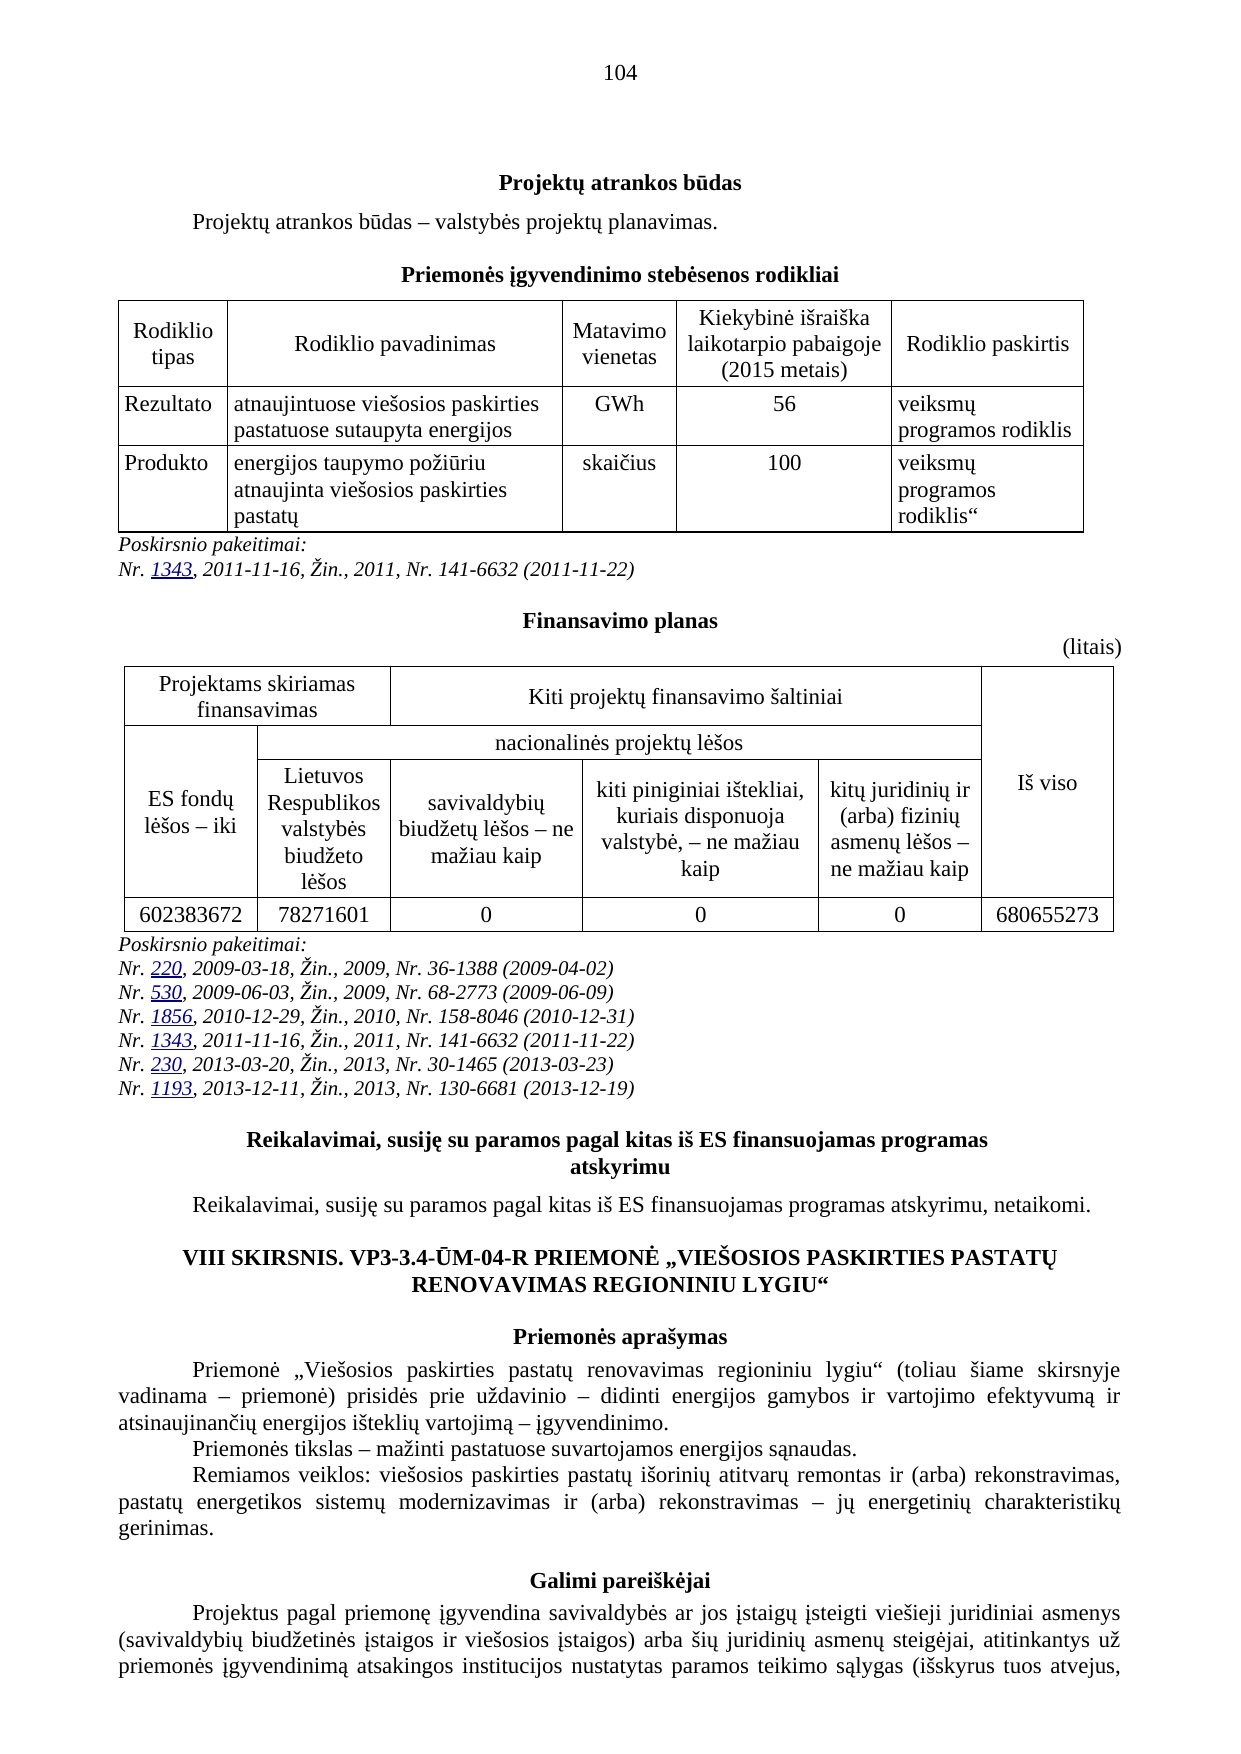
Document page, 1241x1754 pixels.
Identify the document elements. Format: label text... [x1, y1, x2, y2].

table_cell 0 [391, 898, 582, 931]
table_header Rodiklio paskirtis [892, 301, 1083, 386]
text Priemonės įgyvendinimo stebėsenos rodikliai [118, 261, 1122, 287]
text Nr. 530, 2009-06-03, Žin., 2009, Nr. 68-2773 (2009-06-09) [118, 980, 1122, 1004]
text Remiamos veiklos: viešosios paskirties pastatų išorinių atitvarų remontas ir (arba) rekonstravimas, pastatų energetikos sistemų modernizavimas ir (arba) rekonstravimas – jų energetinių charakteristikų gerinimas. [118, 1461, 1122, 1540]
text Priemonės aprašymas [118, 1323, 1122, 1350]
text Priemonės tikslas – mažinti pastatuose suvartojamos energijos sąnaudas. [118, 1435, 1122, 1461]
text Nr. 230, 2013-03-20, Žin., 2013, Nr. 30-1465 (2013-03-23) [118, 1052, 1122, 1076]
table_header Rodiklio pavadinimas [228, 301, 562, 386]
text Projektų atrankos būdas [118, 169, 1122, 196]
table_cell 680655273 [982, 898, 1113, 931]
table_cell veiksmų programos rodiklis [892, 387, 1083, 445]
text Priemonė „Viešosios paskirties pastatų renovavimas regioniniu lygiu“ (toliau šiame skirsnyje vadinama – priemonė) prisidės prie uždavinio – didinti energijos gamybos ir vartojimo efektyvumą ir atsinaujinančių energijos išteklių vartojimą – įgyvendinimo. [118, 1356, 1122, 1435]
table_header Kiekybinė išraiška laikotarpio pabaigoje (2015 metais) [677, 301, 891, 386]
table_cell kitų juridinių ir (arba) fizinių asmenų lėšos – ne mažiau kaip [819, 760, 981, 897]
table_header Iš viso [982, 667, 1113, 897]
table_header Rodiklio tipas [119, 301, 227, 386]
text Poskirsnio pakeitimai: [118, 932, 1122, 956]
text Nr. 220, 2009-03-18, Žin., 2009, Nr. 36-1388 (2009-04-02) [118, 956, 1122, 980]
table_cell 78271601 [258, 898, 390, 931]
text Projektus pagal priemonę įgyvendina savivaldybės ar jos įstaigų įsteigti viešieji juridiniai asmenys (savivaldybių biudžetinės įstaigos ir viešosios įstaigos) arba šių juridinių asmenų steigėjai, atitinkantys už priemonės įgyvendinimą atsakingos institucijos nustatytas paramos teikimo sąlygas (išskyrus tuos atvejus, [118, 1599, 1122, 1678]
table_cell savivaldybių biudžetų lėšos – ne mažiau kaip [391, 760, 582, 897]
table_cell skaičius [563, 446, 676, 531]
table_cell ES fondų lėšos – iki [125, 726, 257, 897]
table_header Matavimo vienetas [563, 301, 676, 386]
text Poskirsnio pakeitimai: [118, 532, 1122, 556]
table_header Kiti projektų finansavimo šaltiniai [391, 667, 981, 725]
table_cell Produkto [119, 446, 227, 531]
table_cell veiksmų programos rodiklis“ [892, 446, 1083, 531]
text Nr. 1343, 2011-11-16, Žin., 2011, Nr. 141-6632 (2011-11-22) [118, 556, 1122, 581]
table_cell Lietuvos Respublikos valstybės biudžeto lėšos [258, 760, 390, 897]
text Reikalavimai, susiję su paramos pagal kitas iš ES finansuojamas programas atskyrimu, netaikomi. [118, 1192, 1122, 1218]
text Galimi pareiškėjai [118, 1567, 1122, 1593]
text VIII SKIRSNIS. VP3-3.4-ŪM-04-R PRIEMONĖ „VIEŠOSIOS PASKIRTIES PASTATŲ RENOVAVIMAS REGIONINIU LYGIU“ [118, 1244, 1122, 1297]
table_cell energijos taupymo požiūriu atnaujinta viešosios paskirties pastatų [228, 446, 562, 531]
text Nr. 1856, 2010-12-29, Žin., 2010, Nr. 158-8046 (2010-12-31) [118, 1004, 1122, 1028]
table_cell 100 [677, 446, 891, 531]
text Projektų atrankos būdas – valstybės projektų planavimas. [118, 208, 1122, 235]
table_cell atnaujintuose viešosios paskirties pastatuose sutaupyta energijos [228, 387, 562, 445]
table_cell 0 [819, 898, 981, 931]
table_header Projektams skiriamas finansavimas [125, 667, 390, 725]
table_cell Rezultato [119, 387, 227, 445]
text Reikalavimai, susiję su paramos pagal kitas iš ES finansuojamas programas atskyrimu [118, 1126, 1122, 1179]
table_cell 56 [677, 387, 891, 445]
table_cell GWh [563, 387, 676, 445]
text Finansavimo planas [118, 607, 1122, 633]
table_cell 0 [583, 898, 818, 931]
table_cell 602383672 [125, 898, 257, 931]
text Nr. 1193, 2013-12-11, Žin., 2013, Nr. 130-6681 (2013-12-19) [118, 1076, 1122, 1100]
text (litais) [118, 633, 1122, 659]
table_cell nacionalinės projektų lėšos [258, 726, 981, 759]
text Nr. 1343, 2011-11-16, Žin., 2011, Nr. 141-6632 (2011-11-22) [118, 1028, 1122, 1052]
table_cell kiti piniginiai ištekliai, kuriais disponuoja valstybė, – ne mažiau kaip [583, 760, 818, 897]
